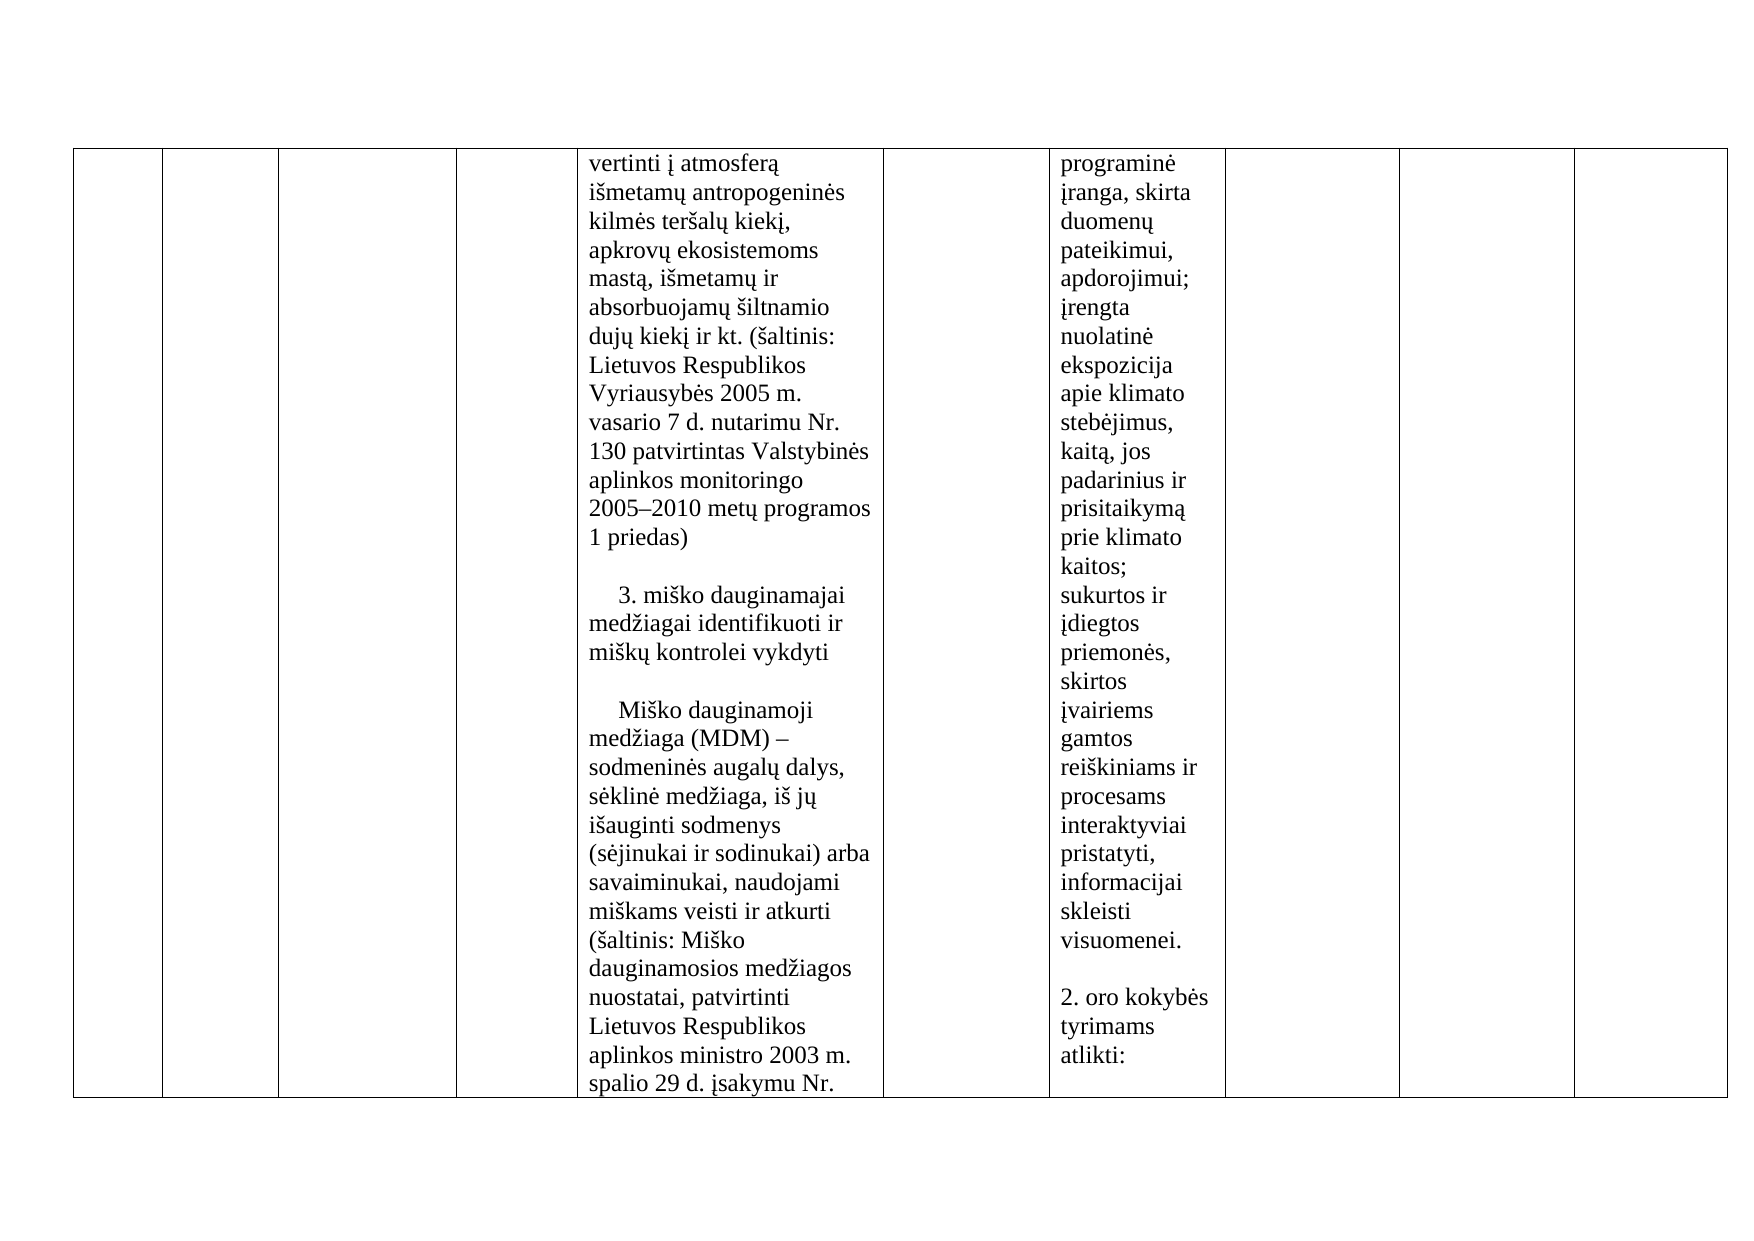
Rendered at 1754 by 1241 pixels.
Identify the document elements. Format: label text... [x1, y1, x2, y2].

table_cell [457, 149, 577, 1097]
table_cell [1575, 149, 1727, 1097]
table_cell [884, 149, 1049, 1097]
table_cell vertinti į atmosferą išmetamų antropogeninės kilmės teršalų kiekį, apkrovų ekosistemoms mastą, išmetamų ir absorbuojamų šiltnamio dujų kiekį ir kt. (šaltinis: Lietuvos Respublikos Vyriausybės 2005 m. vasario 7 d. nutarimu Nr. 130 patvirtintas Valstybinės aplinkos monitoringo 2005–2010 metų programos 1 priedas) 3. miško dauginamajai medžiagai identifikuoti ir miškų kontrolei vykdyti Miško dauginamoji medžiaga (MDM) – sodmeninės augalų dalys, sėklinė medžiaga, iš jų išauginti sodmenys (sėjinukai ir sodinukai) arba savaiminukai, naudojami miškams veisti ir atkurti (šaltinis: Miško dauginamosios medžiagos nuostatai, patvirtinti Lietuvos Respublikos aplinkos ministro 2003 m. spalio 29 d. įsakymu Nr. [578, 149, 883, 1097]
table_cell [74, 149, 162, 1097]
table_cell [1400, 149, 1574, 1097]
table_cell [1226, 149, 1399, 1097]
table_cell [279, 149, 456, 1097]
table_cell programinė įranga, skirta duomenų pateikimui, apdorojimui; įrengta nuolatinė ekspozicija apie klimato stebėjimus, kaitą, jos padarinius ir prisitaikymą prie klimato kaitos; sukurtos ir įdiegtos priemonės, skirtos įvairiems gamtos reiškiniams ir procesams interaktyviai pristatyti, informacijai skleisti visuomenei. 2. oro kokybės tyrimams atlikti: [1050, 149, 1225, 1097]
table_cell [163, 149, 278, 1097]
